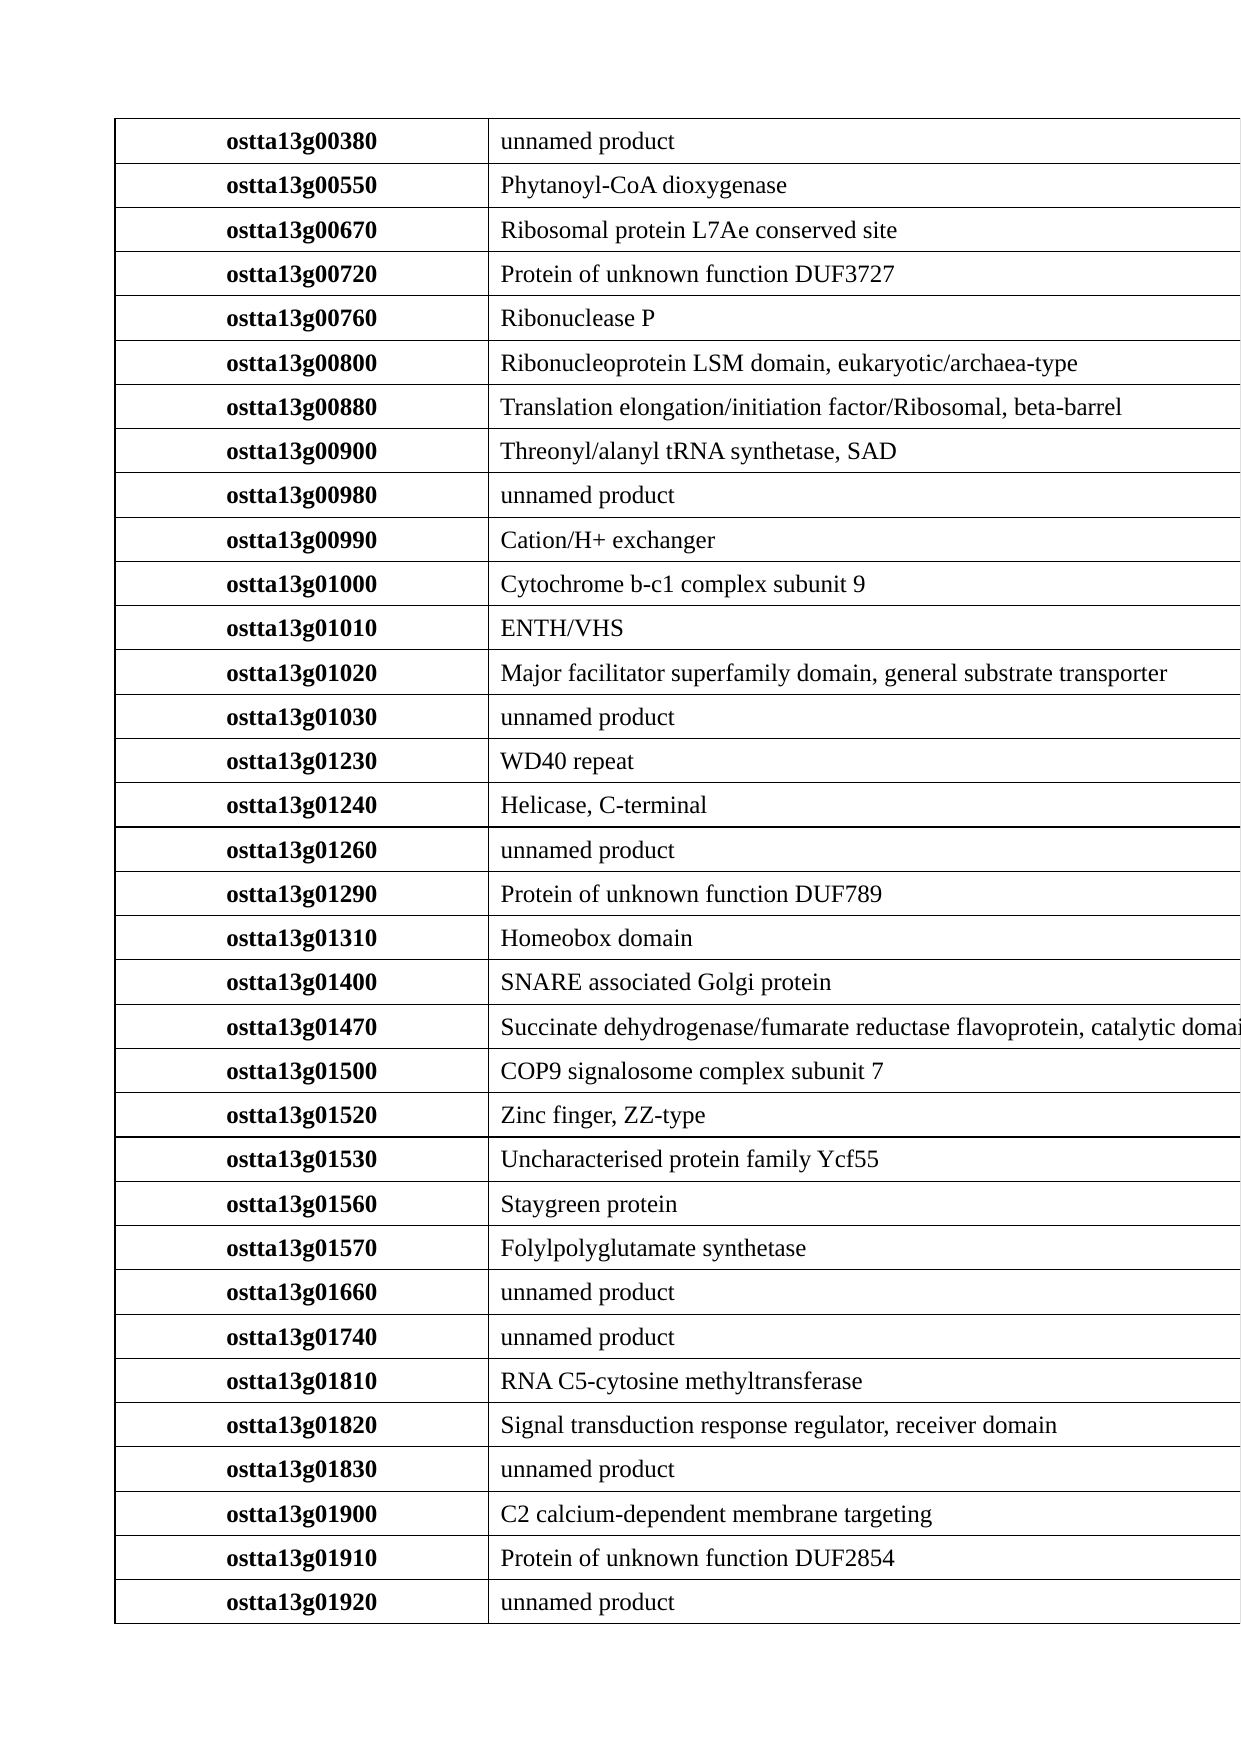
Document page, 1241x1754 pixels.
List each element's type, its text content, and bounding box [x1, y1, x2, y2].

table_cell Protein of unknown function DUF789 [489, 872, 1240, 915]
table_cell Phytanoyl-CoA dioxygenase [489, 164, 1240, 207]
table_cell ostta13g00550 [116, 164, 488, 207]
table_cell ostta13g01740 [116, 1315, 488, 1358]
table_cell Homeobox domain [489, 916, 1240, 959]
table_cell ostta13g01560 [116, 1182, 488, 1225]
table_cell ostta13g00900 [116, 429, 488, 472]
table_cell ostta13g01310 [116, 916, 488, 959]
table_cell Protein of unknown function DUF3727 [489, 252, 1240, 295]
table_cell unnamed product [489, 1270, 1240, 1313]
table_cell Cytochrome b-c1 complex subunit 9 [489, 562, 1240, 605]
table_cell ostta13g01230 [116, 739, 488, 782]
table_cell unnamed product [489, 828, 1240, 871]
table_cell Zinc finger, ZZ-type [489, 1093, 1240, 1136]
table_cell ostta13g01000 [116, 562, 488, 605]
table_cell unnamed product [489, 1447, 1240, 1491]
table_cell Ribosomal protein L7Ae conserved site [489, 208, 1240, 251]
table_cell ostta13g01240 [116, 783, 488, 826]
table_cell Folylpolyglutamate synthetase [489, 1226, 1240, 1269]
table_cell ostta13g01810 [116, 1359, 488, 1402]
table_cell unnamed product [489, 473, 1240, 517]
table_cell ostta13g00990 [116, 518, 488, 561]
table_cell Threonyl/alanyl tRNA synthetase, SAD [489, 429, 1240, 472]
table_cell unnamed product [489, 1315, 1240, 1358]
table_cell ostta13g01500 [116, 1049, 488, 1092]
table_cell C2 calcium-dependent membrane targeting [489, 1492, 1240, 1535]
table_cell ostta13g00980 [116, 473, 488, 517]
table_cell Major facilitator superfamily domain, general substrate transporter [489, 650, 1240, 694]
table_cell Succinate dehydrogenase/fumarate reductase flavoprotein, catalytic domain [489, 1005, 1240, 1048]
table_cell ostta13g01010 [116, 606, 488, 649]
table_cell ostta13g00880 [116, 385, 488, 428]
table_cell ostta13g01570 [116, 1226, 488, 1269]
table_cell ostta13g00800 [116, 341, 488, 384]
table_cell RNA C5-cytosine methyltransferase [489, 1359, 1240, 1402]
table_cell ostta13g01530 [116, 1138, 488, 1181]
table_cell unnamed product [489, 695, 1240, 738]
table_cell Staygreen protein [489, 1182, 1240, 1225]
table_cell ostta13g01820 [116, 1403, 488, 1446]
table_cell ostta13g01910 [116, 1536, 488, 1579]
table_cell Ribonucleoprotein LSM domain, eukaryotic/archaea-type [489, 341, 1240, 384]
table_cell SNARE associated Golgi protein [489, 960, 1240, 1003]
table_cell WD40 repeat [489, 739, 1240, 782]
table_cell ostta13g01260 [116, 828, 488, 871]
table_cell ostta13g01030 [116, 695, 488, 738]
table_cell ostta13g01400 [116, 960, 488, 1003]
table_cell ostta13g01020 [116, 650, 488, 694]
table_cell Cation/H+ exchanger [489, 518, 1240, 561]
table_cell ostta13g01920 [116, 1580, 488, 1623]
table_cell Uncharacterised protein family Ycf55 [489, 1138, 1240, 1181]
table_cell Translation elongation/initiation factor/Ribosomal, beta-barrel [489, 385, 1240, 428]
table_cell ostta13g00670 [116, 208, 488, 251]
table_cell ostta13g01290 [116, 872, 488, 915]
table_cell ostta13g00760 [116, 296, 488, 339]
table_cell ostta13g00720 [116, 252, 488, 295]
table_cell unnamed product [489, 1580, 1240, 1623]
table_cell ENTH/VHS [489, 606, 1240, 649]
table_cell ostta13g00380 [116, 119, 488, 162]
table_cell ostta13g01520 [116, 1093, 488, 1136]
table_cell Protein of unknown function DUF2854 [489, 1536, 1240, 1579]
table_cell Signal transduction response regulator, receiver domain [489, 1403, 1240, 1446]
table_cell ostta13g01660 [116, 1270, 488, 1313]
table_cell Helicase, C-terminal [489, 783, 1240, 826]
table_cell Ribonuclease P [489, 296, 1240, 339]
table_cell ostta13g01900 [116, 1492, 488, 1535]
table_cell COP9 signalosome complex subunit 7 [489, 1049, 1240, 1092]
table_cell ostta13g01830 [116, 1447, 488, 1491]
table_cell unnamed product [489, 119, 1240, 162]
table_cell ostta13g01470 [116, 1005, 488, 1048]
